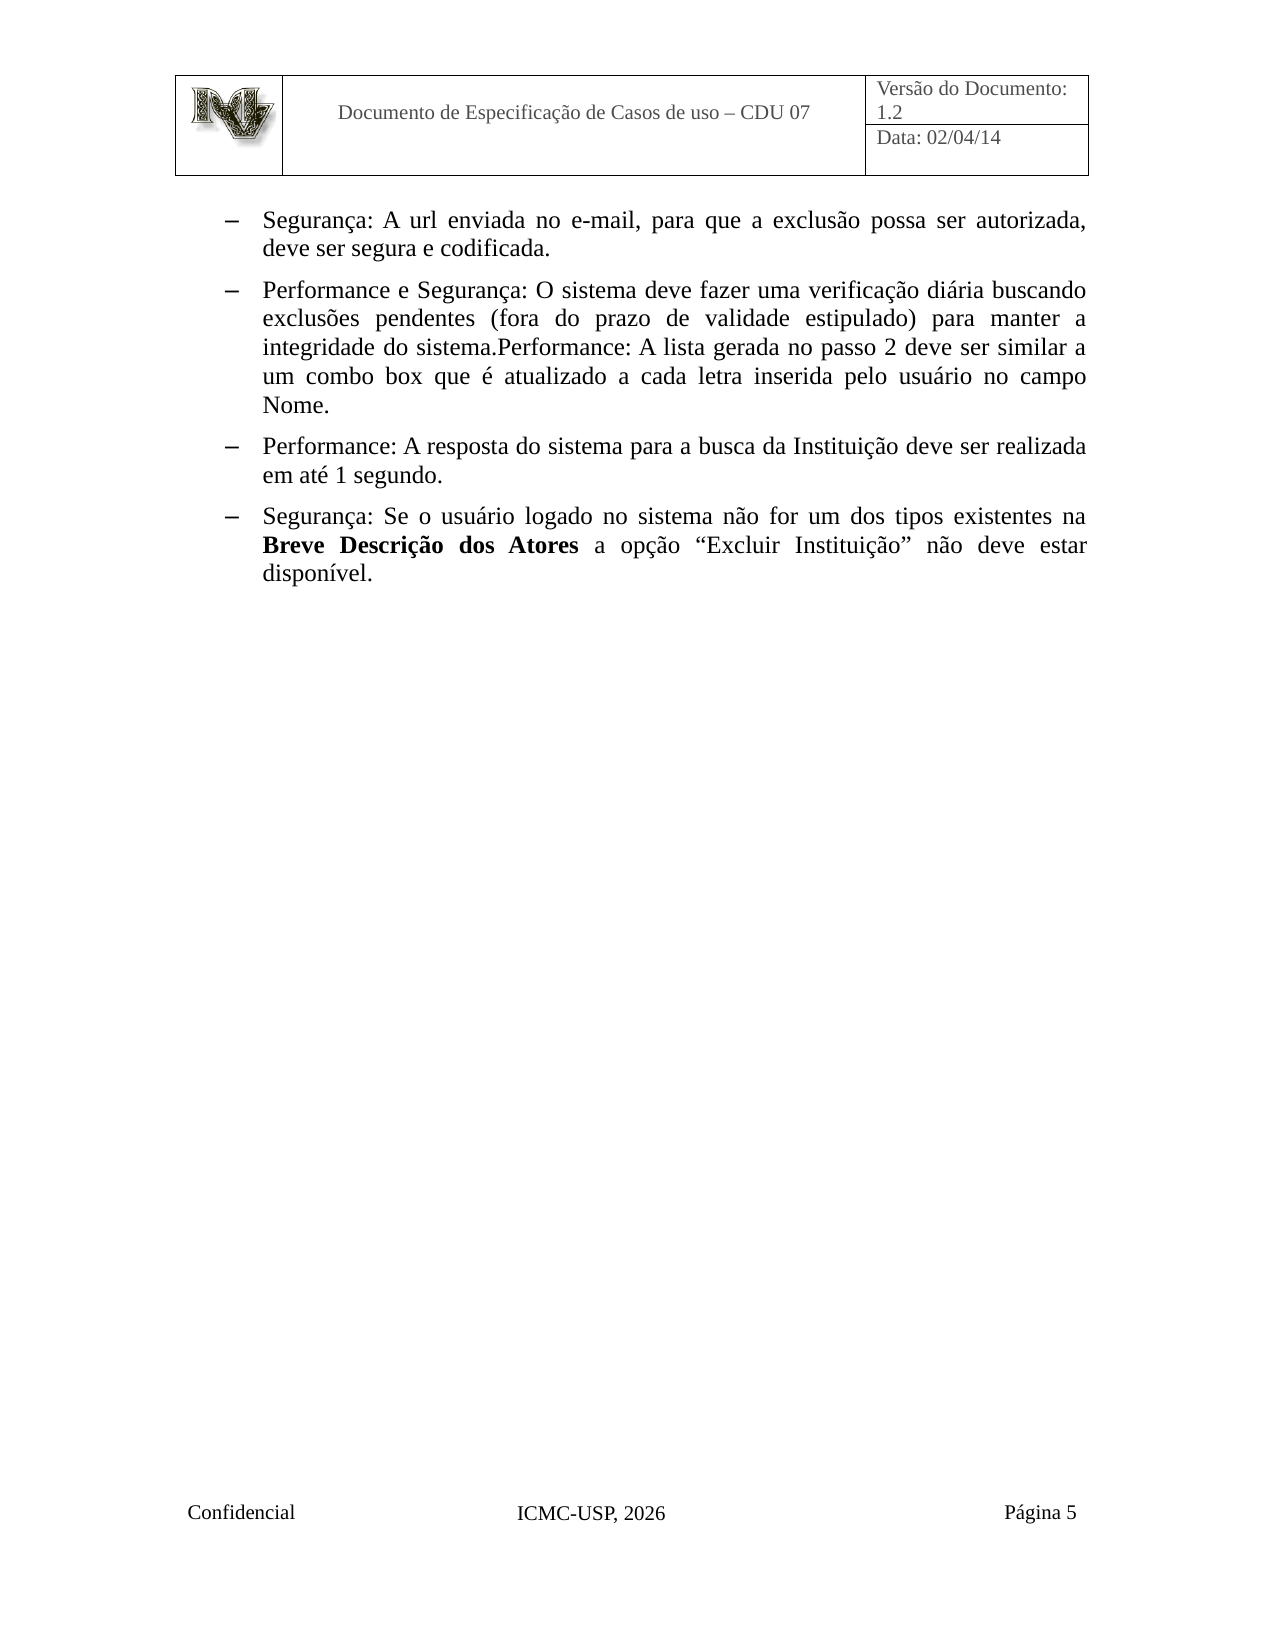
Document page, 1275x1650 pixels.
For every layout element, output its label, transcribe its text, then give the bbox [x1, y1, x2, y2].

list Performance: A resposta do sistema para a busca da Instituição deve ser realizada em até 1 segundo. [225, 431, 1087, 488]
list Segurança: Se o usuário logado no sistema não for um dos tipos existentes na Breve Descrição dos Atores a opção “Excluir Instituição” não deve estar disponível. [225, 501, 1087, 587]
list Performance e Segurança: O sistema deve fazer uma verificação diária buscando exclusões pendentes (fora do prazo de validade estipulado) para manter a integridade do sistema.Performance: A lista gerada no passo 2 deve ser similar a um combo box que é atualizado a cada letra inserida pelo usuário no campo Nome. [225, 275, 1087, 418]
list Segurança: A url enviada no e-mail, para que a exclusão possa ser autorizada, deve ser segura e codificada. [225, 205, 1087, 262]
